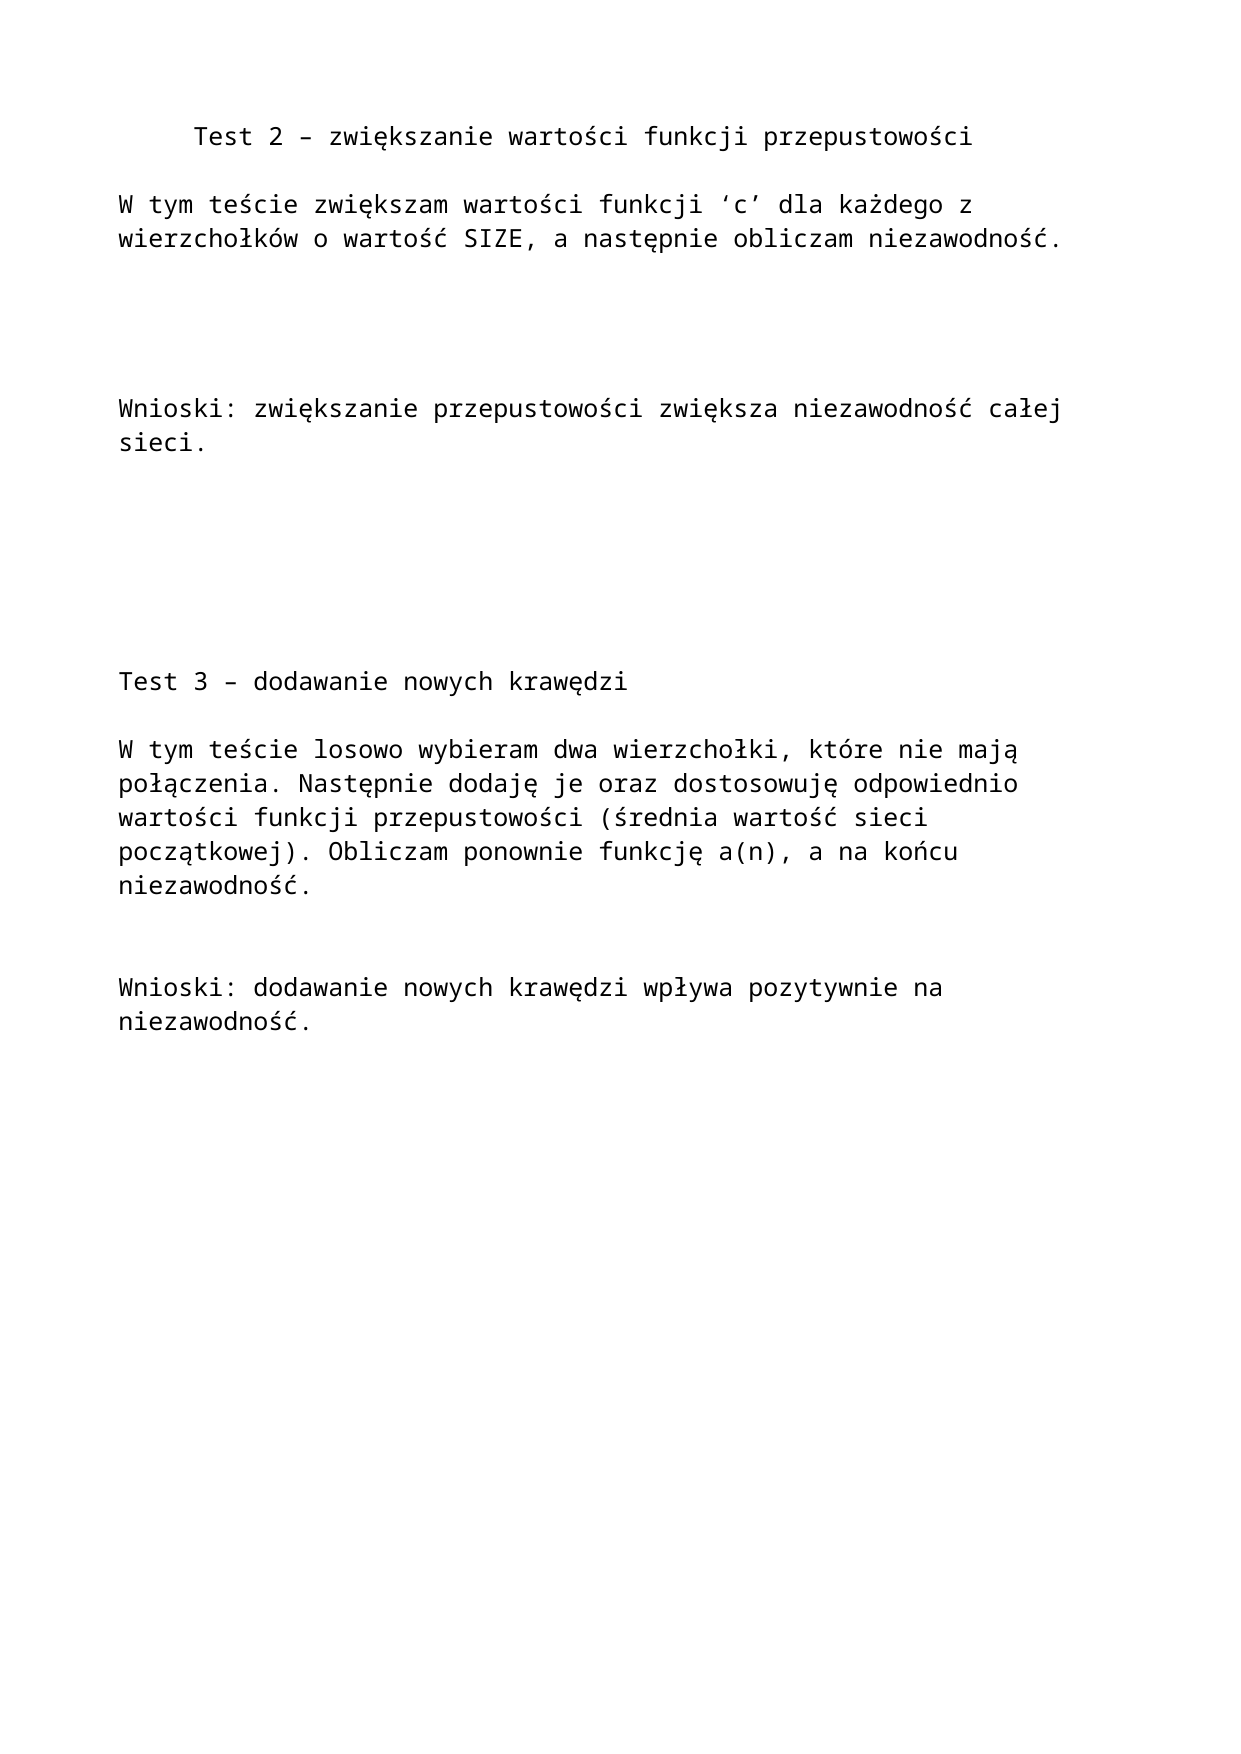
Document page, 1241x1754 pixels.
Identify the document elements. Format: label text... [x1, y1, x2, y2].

text W tym teście zwiększam wartości funkcji ‘c’ dla każdego z wierzchołków o wartość SIZE, a następnie obliczam niezawodność. [118, 186, 1122, 254]
text W tym teście losowo wybieram dwa wierzchołki, które nie mają połączenia. Następnie dodaję je oraz dostosowuję odpowiednio wartości funkcji przepustowości (średnia wartość sieci początkowej). Obliczam ponownie funkcję a(n), a na końcu niezawodność. [118, 731, 1122, 902]
list Test 2 – zwiększanie wartości funkcji przepustowości [156, 118, 1122, 152]
text Test 3 – dodawanie nowych krawędzi [118, 663, 1122, 697]
text Wnioski: dodawanie nowych krawędzi wpływa pozytywnie na niezawodność. [118, 970, 1122, 1038]
text Wnioski: zwiększanie przepustowości zwiększa niezawodność całej sieci. [118, 391, 1122, 459]
